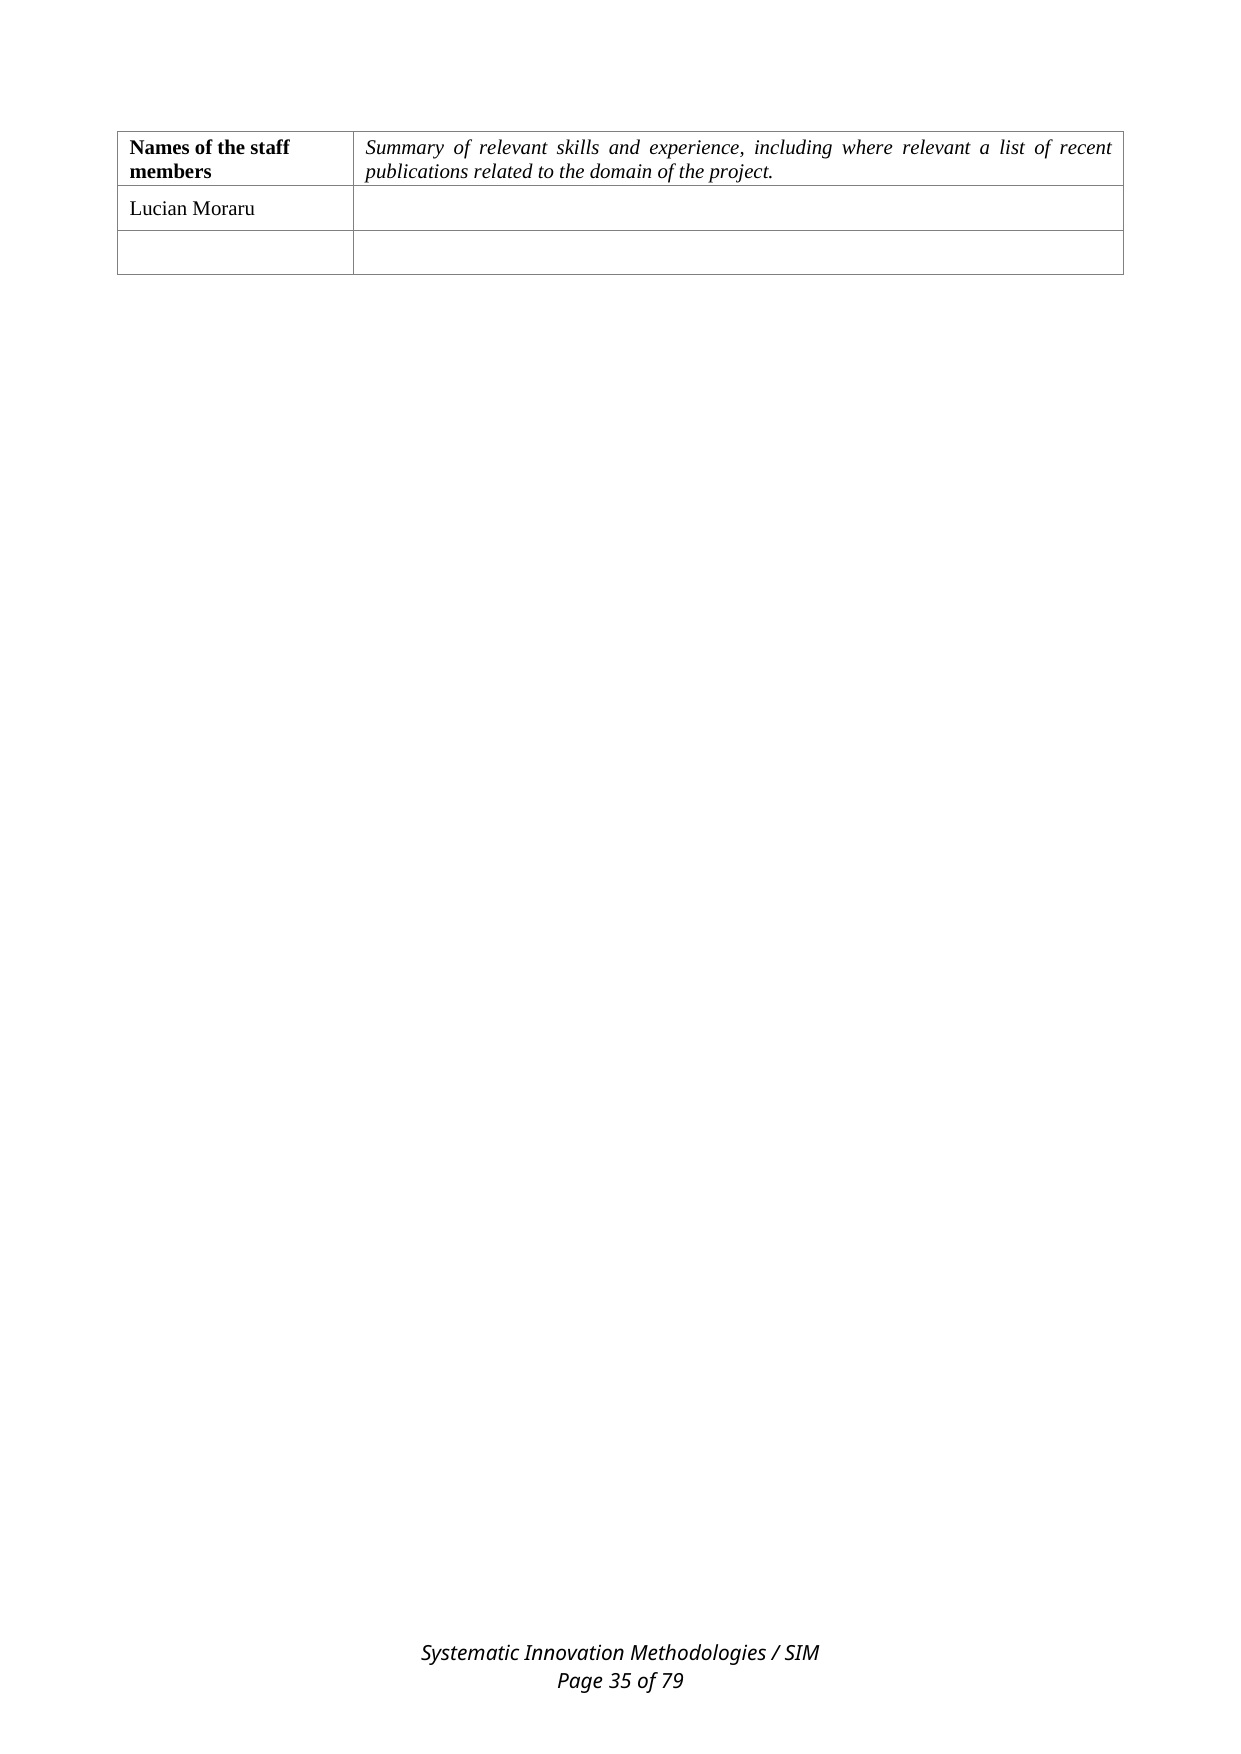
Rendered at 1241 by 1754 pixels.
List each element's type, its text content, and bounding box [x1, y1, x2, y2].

table_cell [118, 231, 353, 274]
table_cell [354, 231, 1123, 274]
table_header Summary of relevant skills and experience, including where relevant a list of recent publications related to the domain of the project. [354, 132, 1123, 185]
table_cell Lucian Moraru [118, 186, 353, 230]
table_header Names of the staff members [118, 132, 353, 185]
table_cell [354, 186, 1123, 230]
